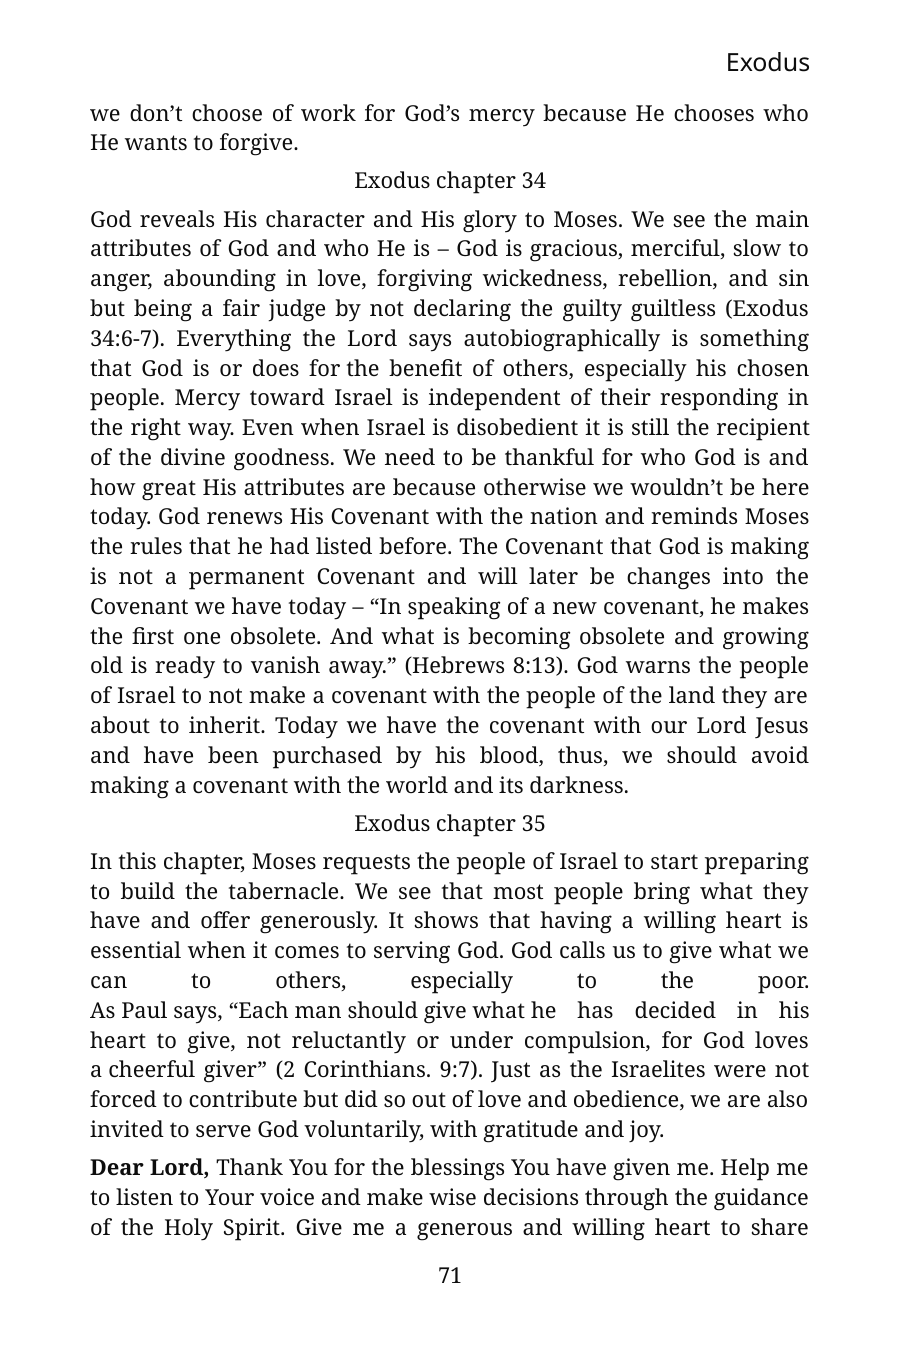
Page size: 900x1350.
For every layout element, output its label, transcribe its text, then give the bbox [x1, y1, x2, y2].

text Exodus chapter 34 [90, 165, 810, 195]
text God reveals His character and His glory to Moses. We see the main attributes of God and who He is – God is gracious, merciful, slow to anger, abounding in love, forgiving wickedness, rebellion, and sin but being a fair judge by not declaring the guilty guiltless (Exodus 34:6-7). Everything the Lord says autobiographically is something that God is or does for the benefit of others, especially his chosen people. Mercy toward Israel is independent of their responding in the right way. Even when Israel is disobedient it is still the recipient of the divine goodness. We need to be thankful for who God is and how great His attributes are because otherwise we wouldn’t be here today. God renews His Covenant with the nation and reminds Moses the rules that he had listed before. The Covenant that God is making is not a permanent Covenant and will later be changes into the Covenant we have today – “In speaking of a new covenant, he makes the first one obsolete. And what is becoming obsolete and growing old is ready to vanish away.” (Hebrews 8:13). God warns the people of Israel to not make a covenant with the people of the land they are about to inherit. Today we have the covenant with our Lord Jesus and have been purchased by his blood, thus, we should avoid making a covenant with the world and its darkness. [90, 203, 810, 799]
text Dear Lord, Thank You for the blessings You have given me. Help me to listen to Your voice and make wise decisions through the guidance of the Holy Spirit. Give me a generous and willing heart to share [90, 1152, 810, 1241]
text we don’t choose of work for God’s mercy because He chooses who He wants to forgive. [90, 97, 810, 157]
text In this chapter, Moses requests the people of Israel to start preparing to build the tabernacle. We see that most people bring what they have and offer generously. It shows that having a willing heart is essential when it comes to serving God. God calls us to give what we can to others, especially to the poor. As Paul says, “Each man should give what he has decided in his heart to give, not reluctantly or under compulsion, for God loves a cheerful giver” (2 Corinthians. 9:7). Just as the Israelites were not forced to contribute but did so out of love and obedience, we are also invited to serve God voluntarily, with gratitude and joy. [90, 846, 810, 1144]
text Exodus chapter 35 [90, 808, 810, 837]
